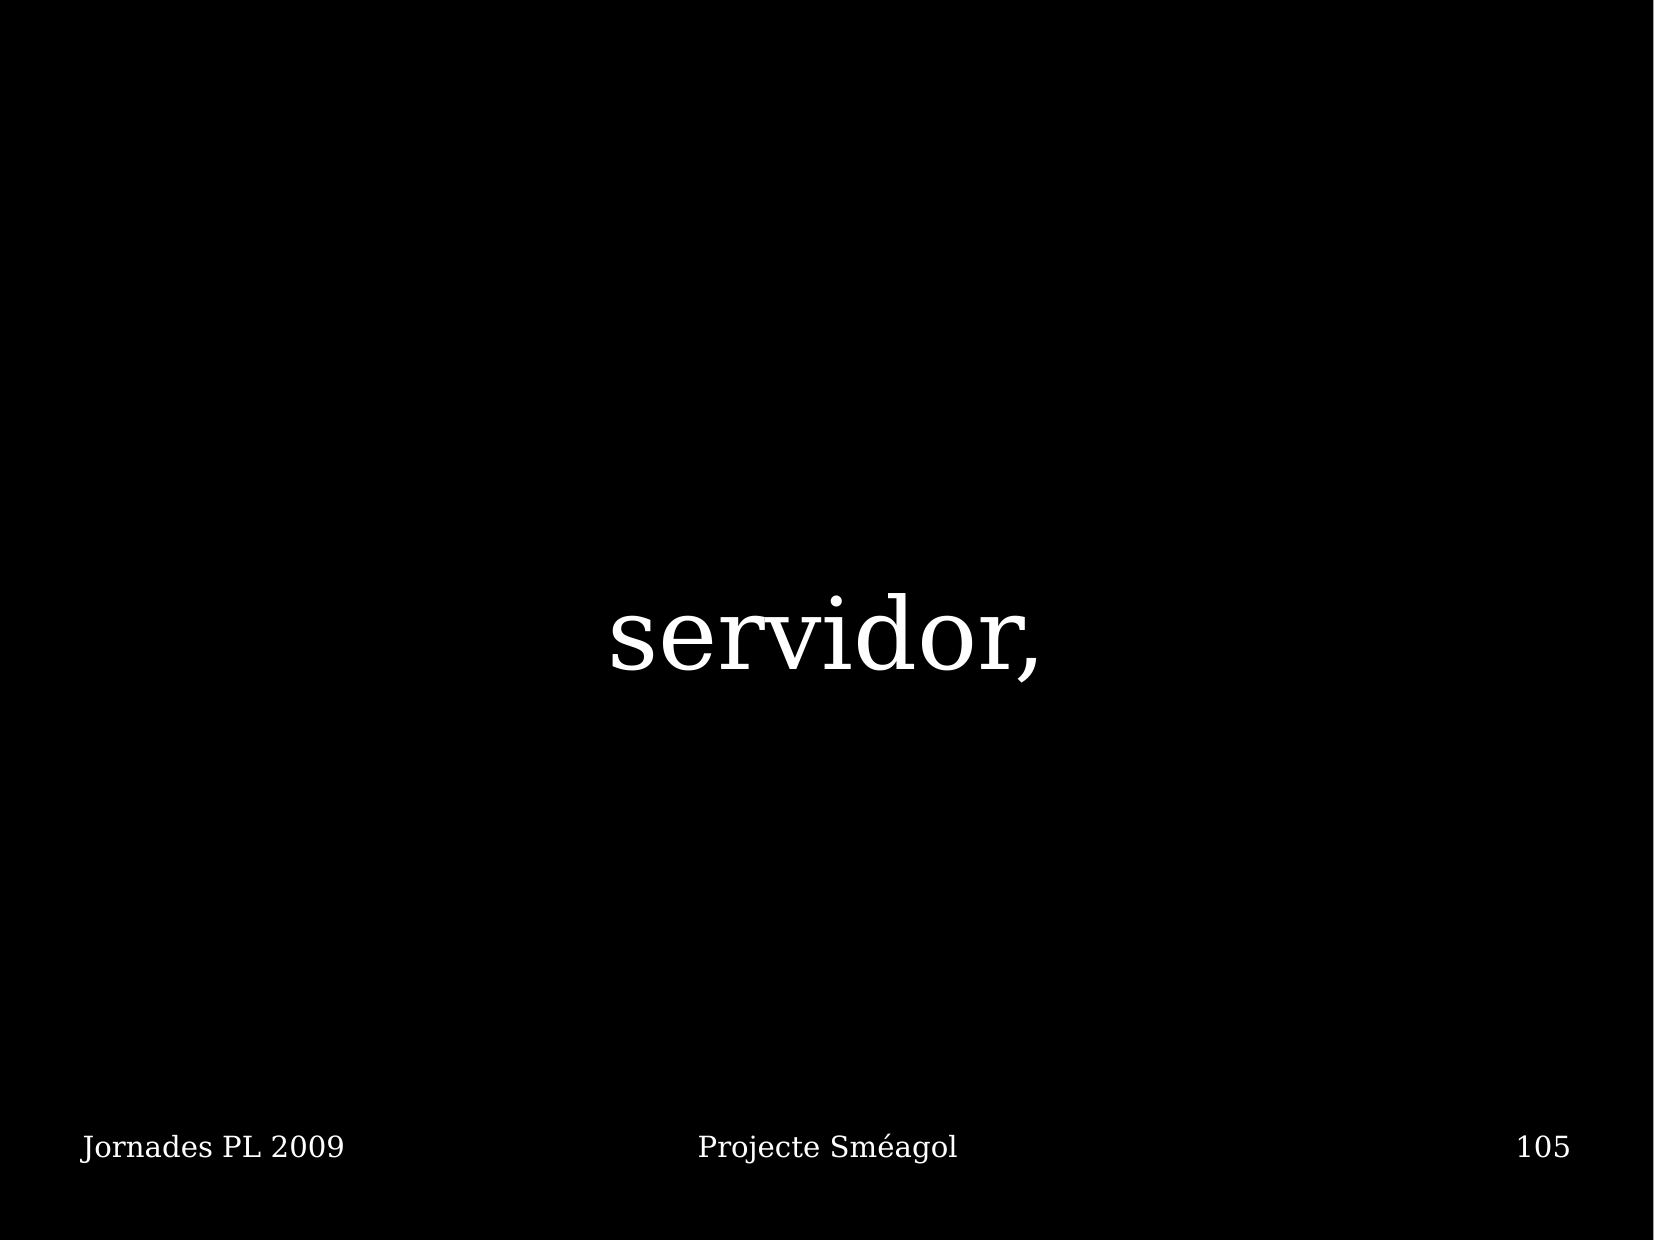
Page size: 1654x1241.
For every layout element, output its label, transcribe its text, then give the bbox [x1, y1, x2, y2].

title servidor, [82, 116, 1571, 1124]
